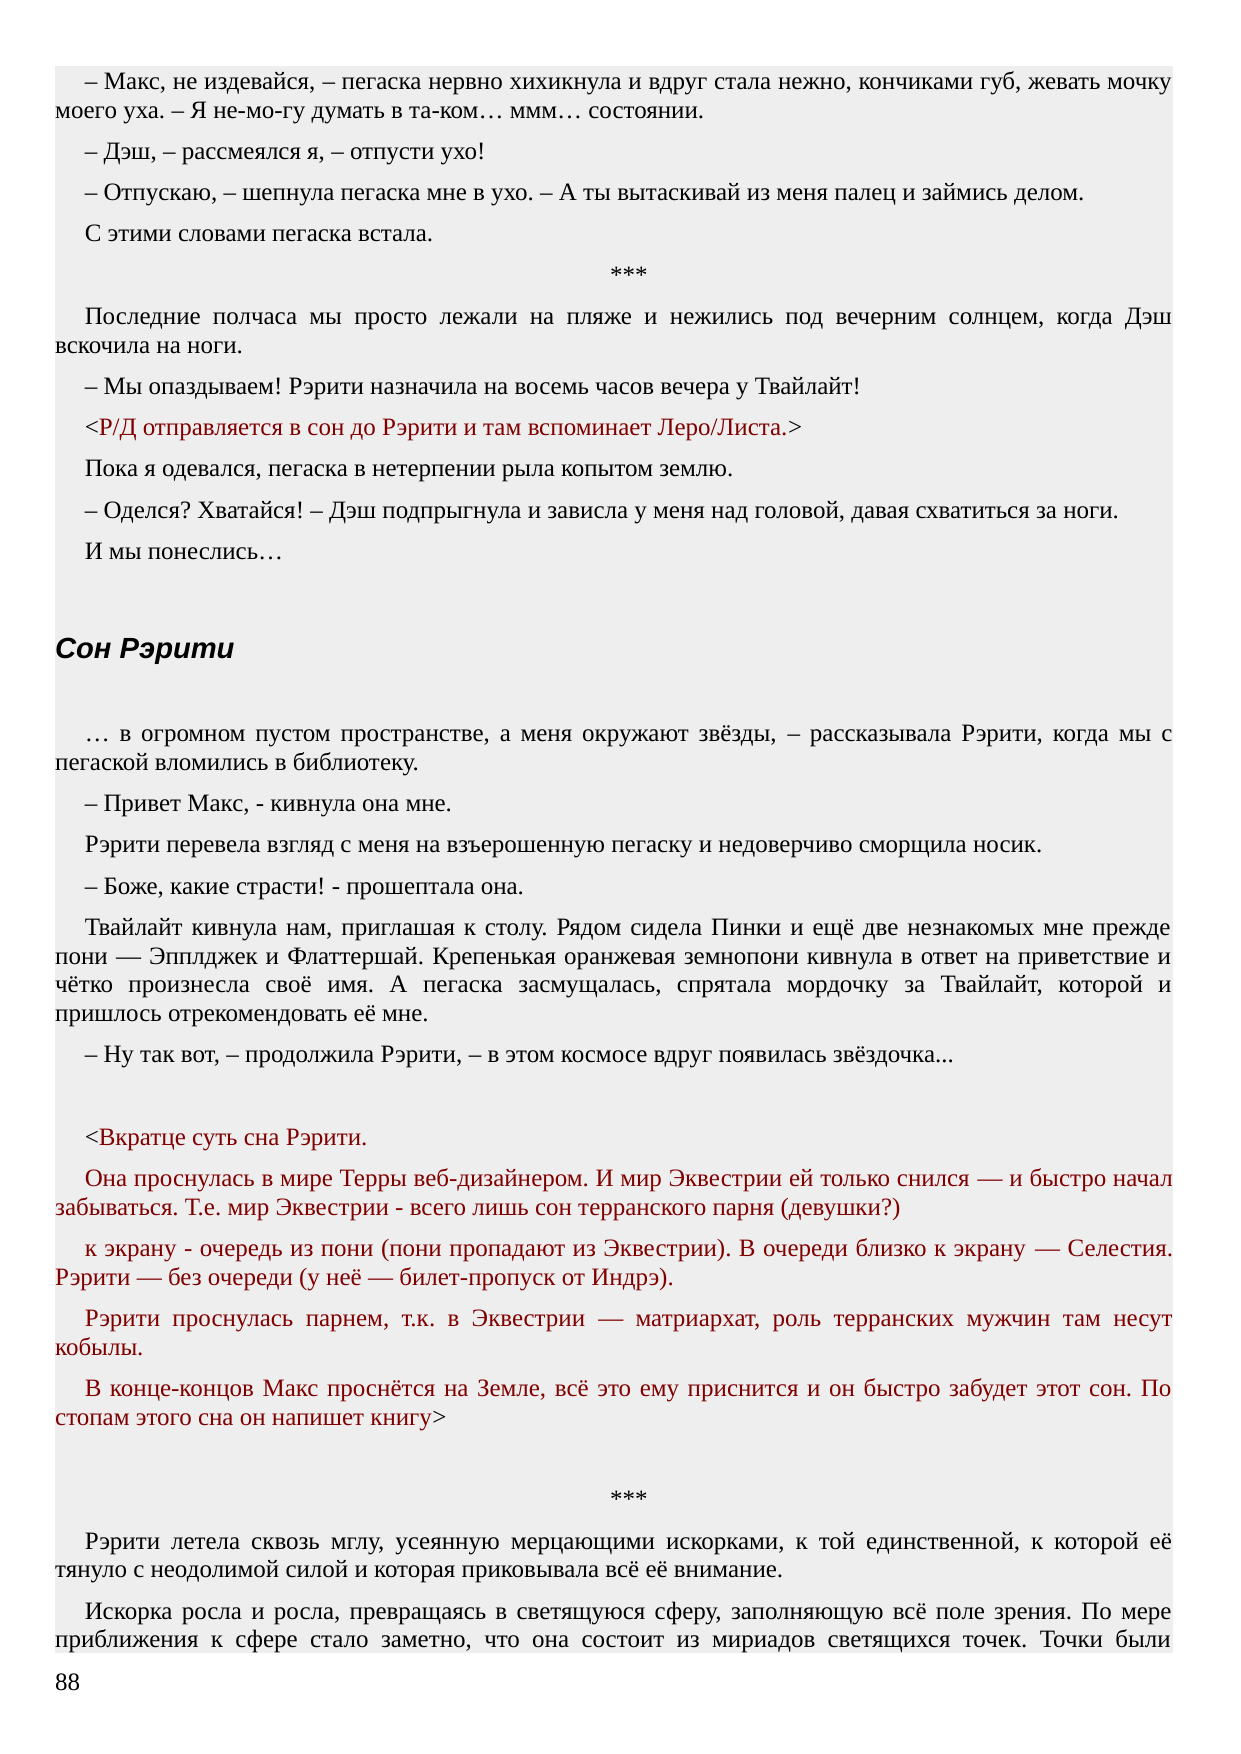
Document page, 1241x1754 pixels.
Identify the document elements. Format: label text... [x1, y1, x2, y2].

text – Макс, не издевайся, – пегаска нервно хихикнула и вдруг стала нежно, кончиками губ, жевать мочку моего уха. – Я не-мо-гу думать в та-ком… ммм… состоянии. [55, 66, 1173, 123]
text – Ну так вот, – продолжила Рэрити, – в этом космосе вдруг появилась звёздочка... [55, 1039, 1173, 1068]
text – Отпускаю, – шепнула пегаска мне в ухо. – А ты вытаскивай из меня палец и займись делом. [55, 177, 1173, 206]
subtitle Сон Рэрити [55, 631, 1173, 664]
text – Дэш, – рассмеялся я, – отпусти ухо! [55, 136, 1173, 165]
text Пока я одевался, пегаска в нетерпении рыла копытом землю. [55, 453, 1173, 482]
text – Оделся? Хватайся! – Дэш подпрыгнула и зависла у меня над головой, давая схватиться за ноги. [55, 495, 1173, 523]
text В конце-концов Макс проснётся на Земле, всё это ему приснится и он быстро забудет этот сон. По стопам этого сна он напишет книгу> [55, 1373, 1173, 1431]
text <Вкратце суть сна Рэрити. [55, 1122, 1173, 1151]
text И мы понеслись… [55, 536, 1173, 565]
text Искорка росла и росла, превращаясь в светящуюся сферу, заполняющую всё поле зрения. По мере приближения к сфере стало заметно, что она состоит из мириадов светящихся точек. Точки были [55, 1596, 1173, 1653]
text к экрану - очередь из пони (пони пропадают из Эквестрии). В очереди близко к экрану — Селестия. Рэрити — без очереди (у неё — билет-пропуск от Индрэ). [55, 1233, 1173, 1291]
text – Мы опаздываем! Рэрити назначила на восемь часов вечера у Твайлайт! [55, 371, 1173, 400]
text Последние полчаса мы просто лежали на пляже и нежились под вечерним солнцем, когда Дэш вскочила на ноги. [55, 301, 1173, 358]
text Рэрити проснулась парнем, т.к. в Эквестрии — матриархат, роль терранских мужчин там несут кобылы. [55, 1303, 1173, 1361]
text *** [55, 1484, 1173, 1513]
text <Р/Д отправляется в сон до Рэрити и там вспоминает Леро/Листа.> [55, 412, 1173, 441]
text Твайлайт кивнула нам, приглашая к столу. Рядом сидела Пинки и ещё две незнакомых мне прежде пони — Эпплджек и Флаттершай. Крепенькая оранжевая земнопони кивнула в ответ на приветствие и чётко произнесла своё имя. А пегаска засмущалась, спрятала мордочку за Твайлайт, которой и пришлось отрекомендовать её мне. [55, 912, 1173, 1027]
text Она проснулась в мире Терры веб-дизайнером. И мир Эквестрии ей только снился — и быстро начал забываться. Т.е. мир Эквестрии - всего лишь сон терранского парня (девушки?) [55, 1163, 1173, 1221]
text – Привет Макс, - кивнула она мне. [55, 788, 1173, 817]
text Рэрити летела сквозь мглу, усеянную мерцающими искорками, к той единственной, к которой её тянуло с неодолимой силой и которая приковывала всё её внимание. [55, 1526, 1173, 1583]
text С этими словами пегаска встала. [55, 218, 1173, 247]
text Рэрити перевела взгляд с меня на взъерошенную пегаску и недоверчиво сморщила носик. [55, 829, 1173, 858]
text *** [55, 260, 1173, 288]
text – Боже, какие страсти! - прошептала она. [55, 871, 1173, 899]
text … в огромном пустом пространстве, а меня окружают звёзды, – рассказывала Рэрити, когда мы с пегаской вломились в библиотеку. [55, 718, 1173, 776]
